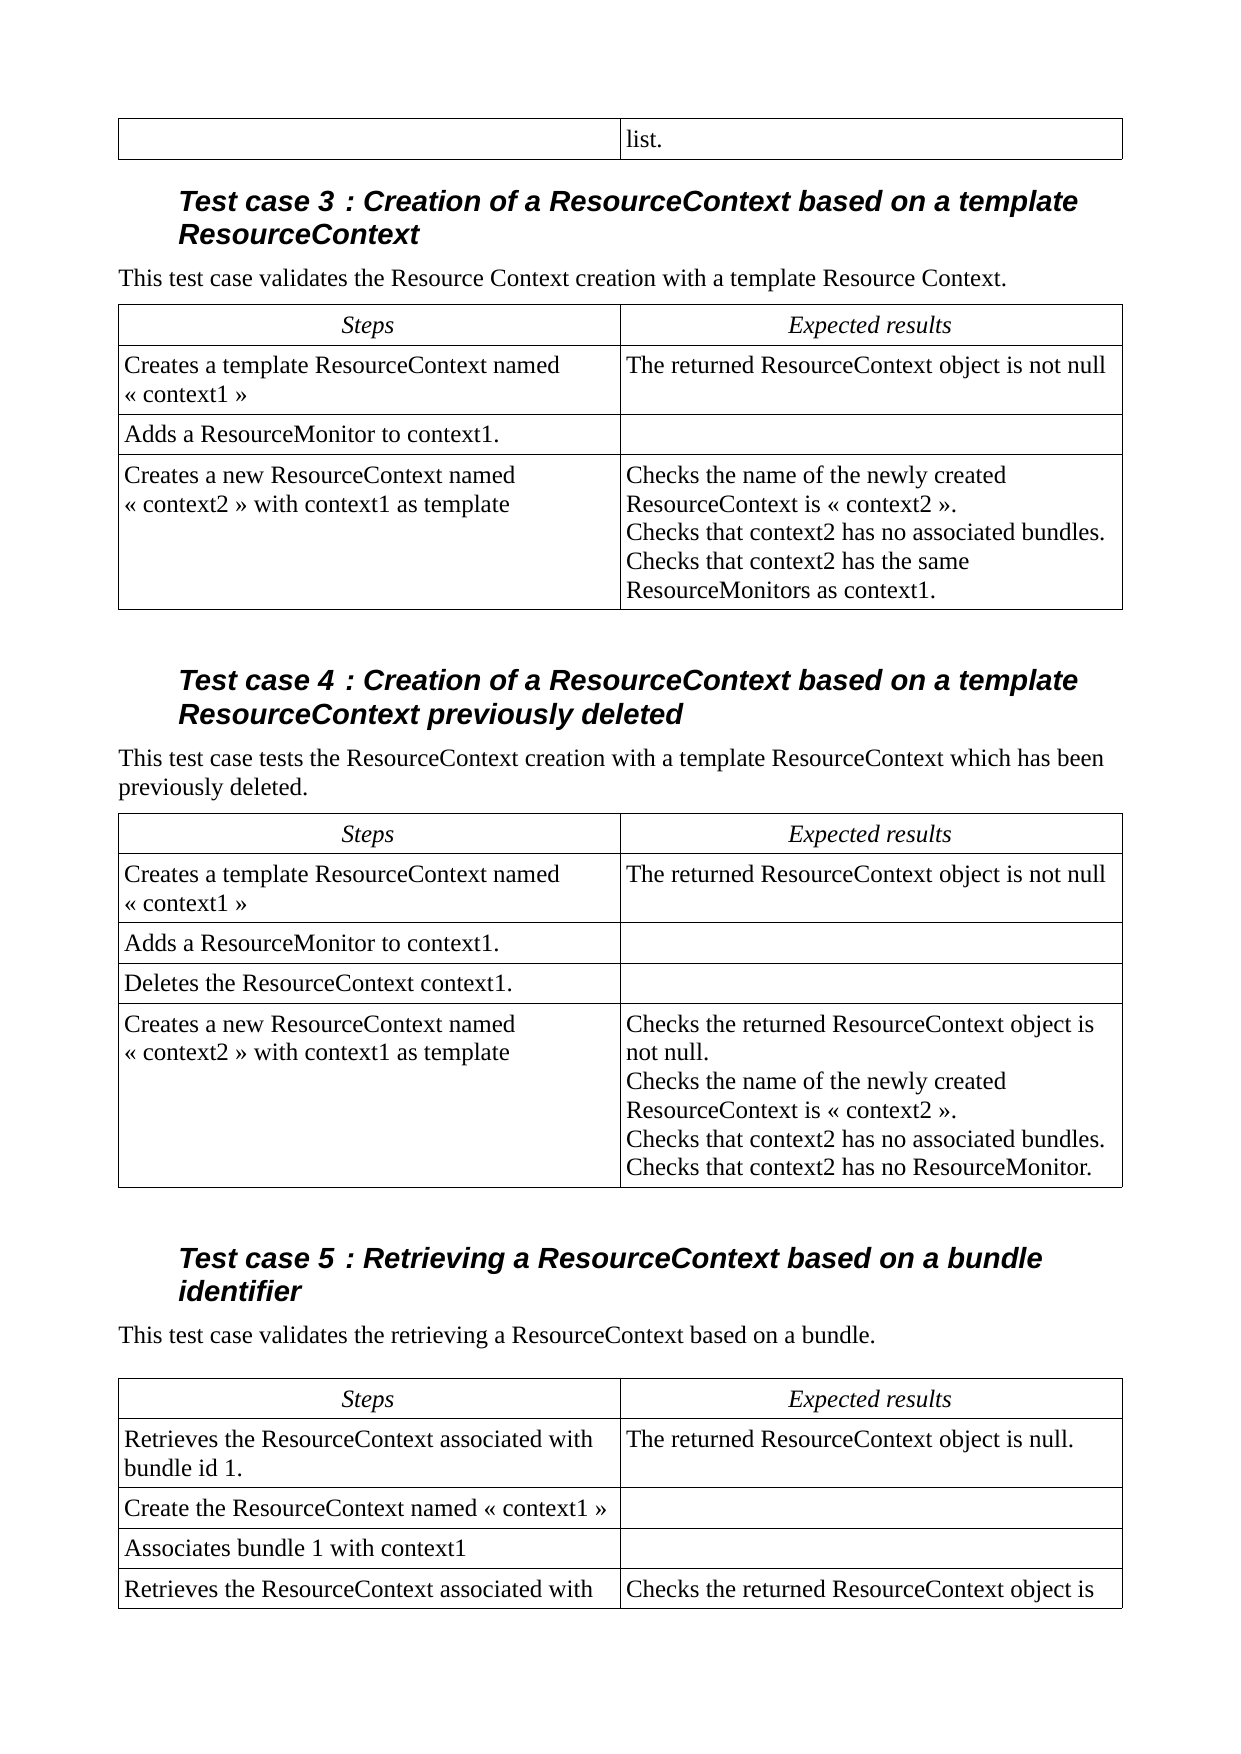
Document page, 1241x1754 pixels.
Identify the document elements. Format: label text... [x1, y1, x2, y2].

table_cell Creates a new ResourceContext named « context2 » with context1 as template [119, 1004, 620, 1187]
table_cell Creates a template ResourceContext named « context1 » [119, 346, 620, 414]
text This test case validates the Resource Context creation with a template Resource Context. [118, 263, 1122, 292]
text This test case validates the retrieving a ResourceContext based on a bundle. [118, 1320, 1122, 1349]
table_cell Retrieves the ResourceContext associated with [119, 1569, 620, 1608]
table_cell [621, 415, 1122, 454]
table_cell Adds a ResourceMonitor to context1. [119, 415, 620, 454]
table_cell [621, 923, 1122, 962]
subtitle Test case 3 : Creation of a ResourceContext based on a template ResourceContext [118, 183, 1122, 251]
table_cell The returned ResourceContext object is null. [621, 1419, 1122, 1487]
table_cell The returned ResourceContext object is not null [621, 346, 1122, 414]
table_cell The returned ResourceContext object is not null [621, 854, 1122, 922]
table_cell Checks the returned ResourceContext object is not null. Checks the name of the newly created ResourceContext is « context2 ». Checks that context2 has no associated bundles. Checks that context2 has no ResourceMonitor. [621, 1004, 1122, 1187]
text This test case tests the ResourceContext creation with a template ResourceContext which has been previously deleted. [118, 743, 1122, 800]
subtitle Test case 4 : Creation of a ResourceContext based on a template ResourceContext previously deleted [118, 663, 1122, 730]
table_header Expected results [621, 1379, 1122, 1418]
table_cell Associates bundle 1 with context1 [119, 1529, 620, 1568]
table_cell Create the ResourceContext named « context1 » [119, 1488, 620, 1527]
table_cell Deletes the ResourceContext context1. [119, 964, 620, 1003]
table_header Steps [119, 305, 620, 345]
table_cell Creates a template ResourceContext named « context1 » [119, 854, 620, 922]
table_cell [621, 964, 1122, 1003]
table_cell Checks the name of the newly created ResourceContext is « context2 ». Checks that context2 has no associated bundles. Checks that context2 has the same ResourceMonitors as context1. [621, 455, 1122, 609]
table_cell Creates a new ResourceContext named « context2 » with context1 as template [119, 455, 620, 609]
table_cell Adds a ResourceMonitor to context1. [119, 923, 620, 962]
table_cell list. [621, 119, 1122, 158]
table_header Expected results [621, 814, 1122, 853]
table_cell [621, 1488, 1122, 1527]
table_cell [119, 119, 620, 158]
table_header Steps [119, 1379, 620, 1418]
table_cell Checks the returned ResourceContext object is [621, 1569, 1122, 1608]
subtitle Test case 5 : Retrieving a ResourceContext based on a bundle identifier [118, 1241, 1122, 1308]
table_header Expected results [621, 305, 1122, 345]
table_header Steps [119, 814, 620, 853]
table_cell Retrieves the ResourceContext associated with bundle id 1. [119, 1419, 620, 1487]
table_cell [621, 1529, 1122, 1568]
